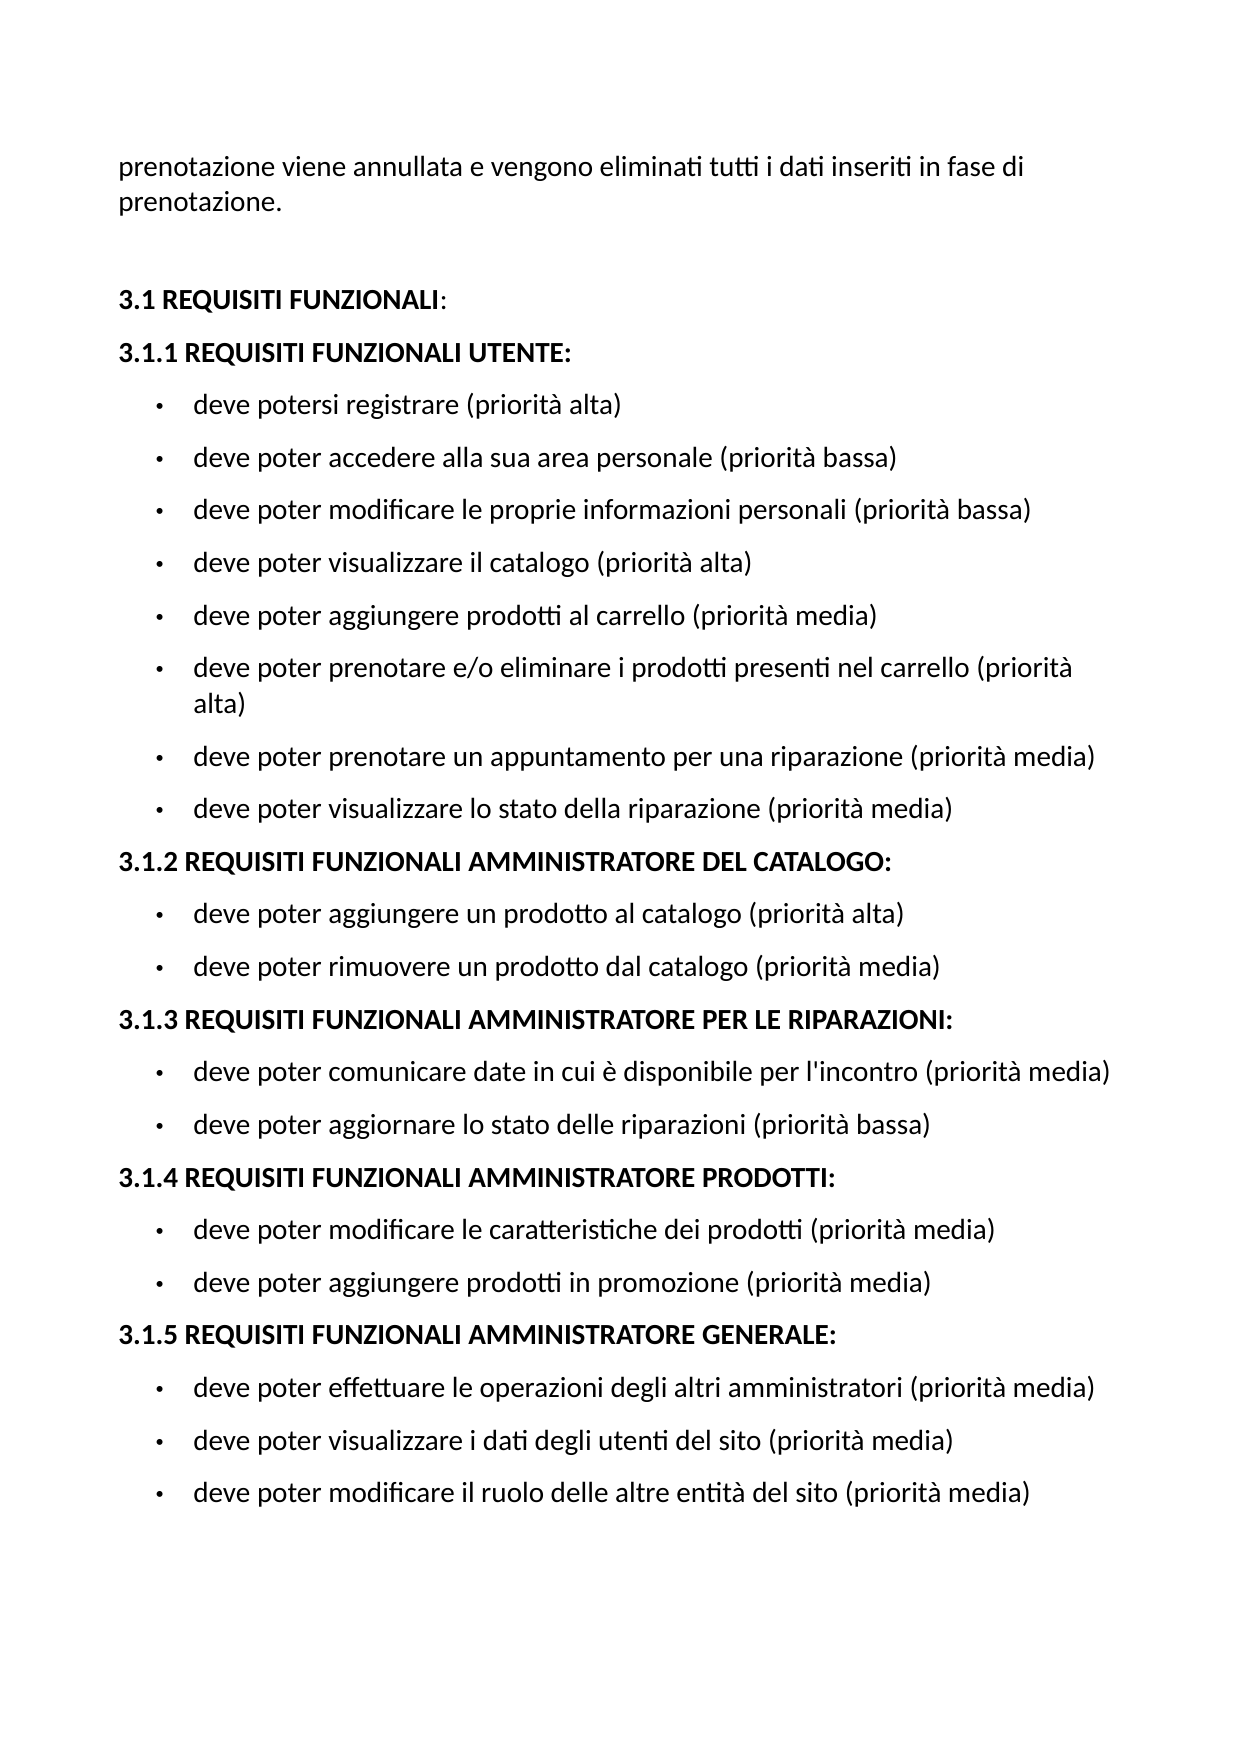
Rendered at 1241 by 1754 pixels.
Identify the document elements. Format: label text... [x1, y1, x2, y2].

text prenotazione viene annullata e vengono eliminati tutti i dati inseriti in fase di prenotazione. [118, 148, 1122, 219]
text 3.1.5 REQUISITI FUNZIONALI AMMINISTRATORE GENERALE: [118, 1316, 1122, 1352]
list deve poter modificare le proprie informazioni personali (priorità bassa) [156, 491, 1122, 527]
text 3.1.3 REQUISITI FUNZIONALI AMMINISTRATORE PER LE RIPARAZIONI: [118, 1001, 1122, 1036]
list deve poter visualizzare lo stato della riparazione (priorità media) [156, 790, 1122, 826]
list deve poter modificare le caratteristiche dei prodotti (priorità media) [156, 1211, 1122, 1247]
list deve poter comunicare date in cui è disponibile per l'incontro (priorità media) [156, 1053, 1122, 1089]
list deve poter aggiungere prodotti al carrello (priorità media) [156, 597, 1122, 632]
text 3.1.1 REQUISITI FUNZIONALI UTENTE: [118, 334, 1122, 369]
list deve poter aggiornare lo stato delle riparazioni (priorità bassa) [156, 1106, 1122, 1142]
list deve potersi registrare (priorità alta) [156, 386, 1122, 422]
list deve poter accedere alla sua area personale (priorità bassa) [156, 439, 1122, 474]
list deve poter aggiungere un prodotto al catalogo (priorità alta) [156, 896, 1122, 931]
list deve poter prenotare e/o eliminare i prodotti presenti nel carrello (priorità alta) [156, 649, 1122, 721]
text 3.1 REQUISITI FUNZIONALI: [118, 281, 1122, 317]
list deve poter effettuare le operazioni degli altri amministratori (priorità media) [156, 1369, 1122, 1405]
list deve poter prenotare un appuntamento per una riparazione (priorità media) [156, 738, 1122, 773]
text 3.1.2 REQUISITI FUNZIONALI AMMINISTRATORE DEL CATALOGO: [118, 843, 1122, 879]
list deve poter rimuovere un prodotto dal catalogo (priorità media) [156, 948, 1122, 984]
list deve poter aggiungere prodotti in promozione (priorità media) [156, 1264, 1122, 1299]
list deve poter visualizzare i dati degli utenti del sito (priorità media) [156, 1422, 1122, 1457]
text 3.1.4 REQUISITI FUNZIONALI AMMINISTRATORE PRODOTTI: [118, 1159, 1122, 1194]
list deve poter visualizzare il catalogo (priorità alta) [156, 544, 1122, 580]
list deve poter modificare il ruolo delle altre entità del sito (priorità media) [156, 1474, 1122, 1510]
